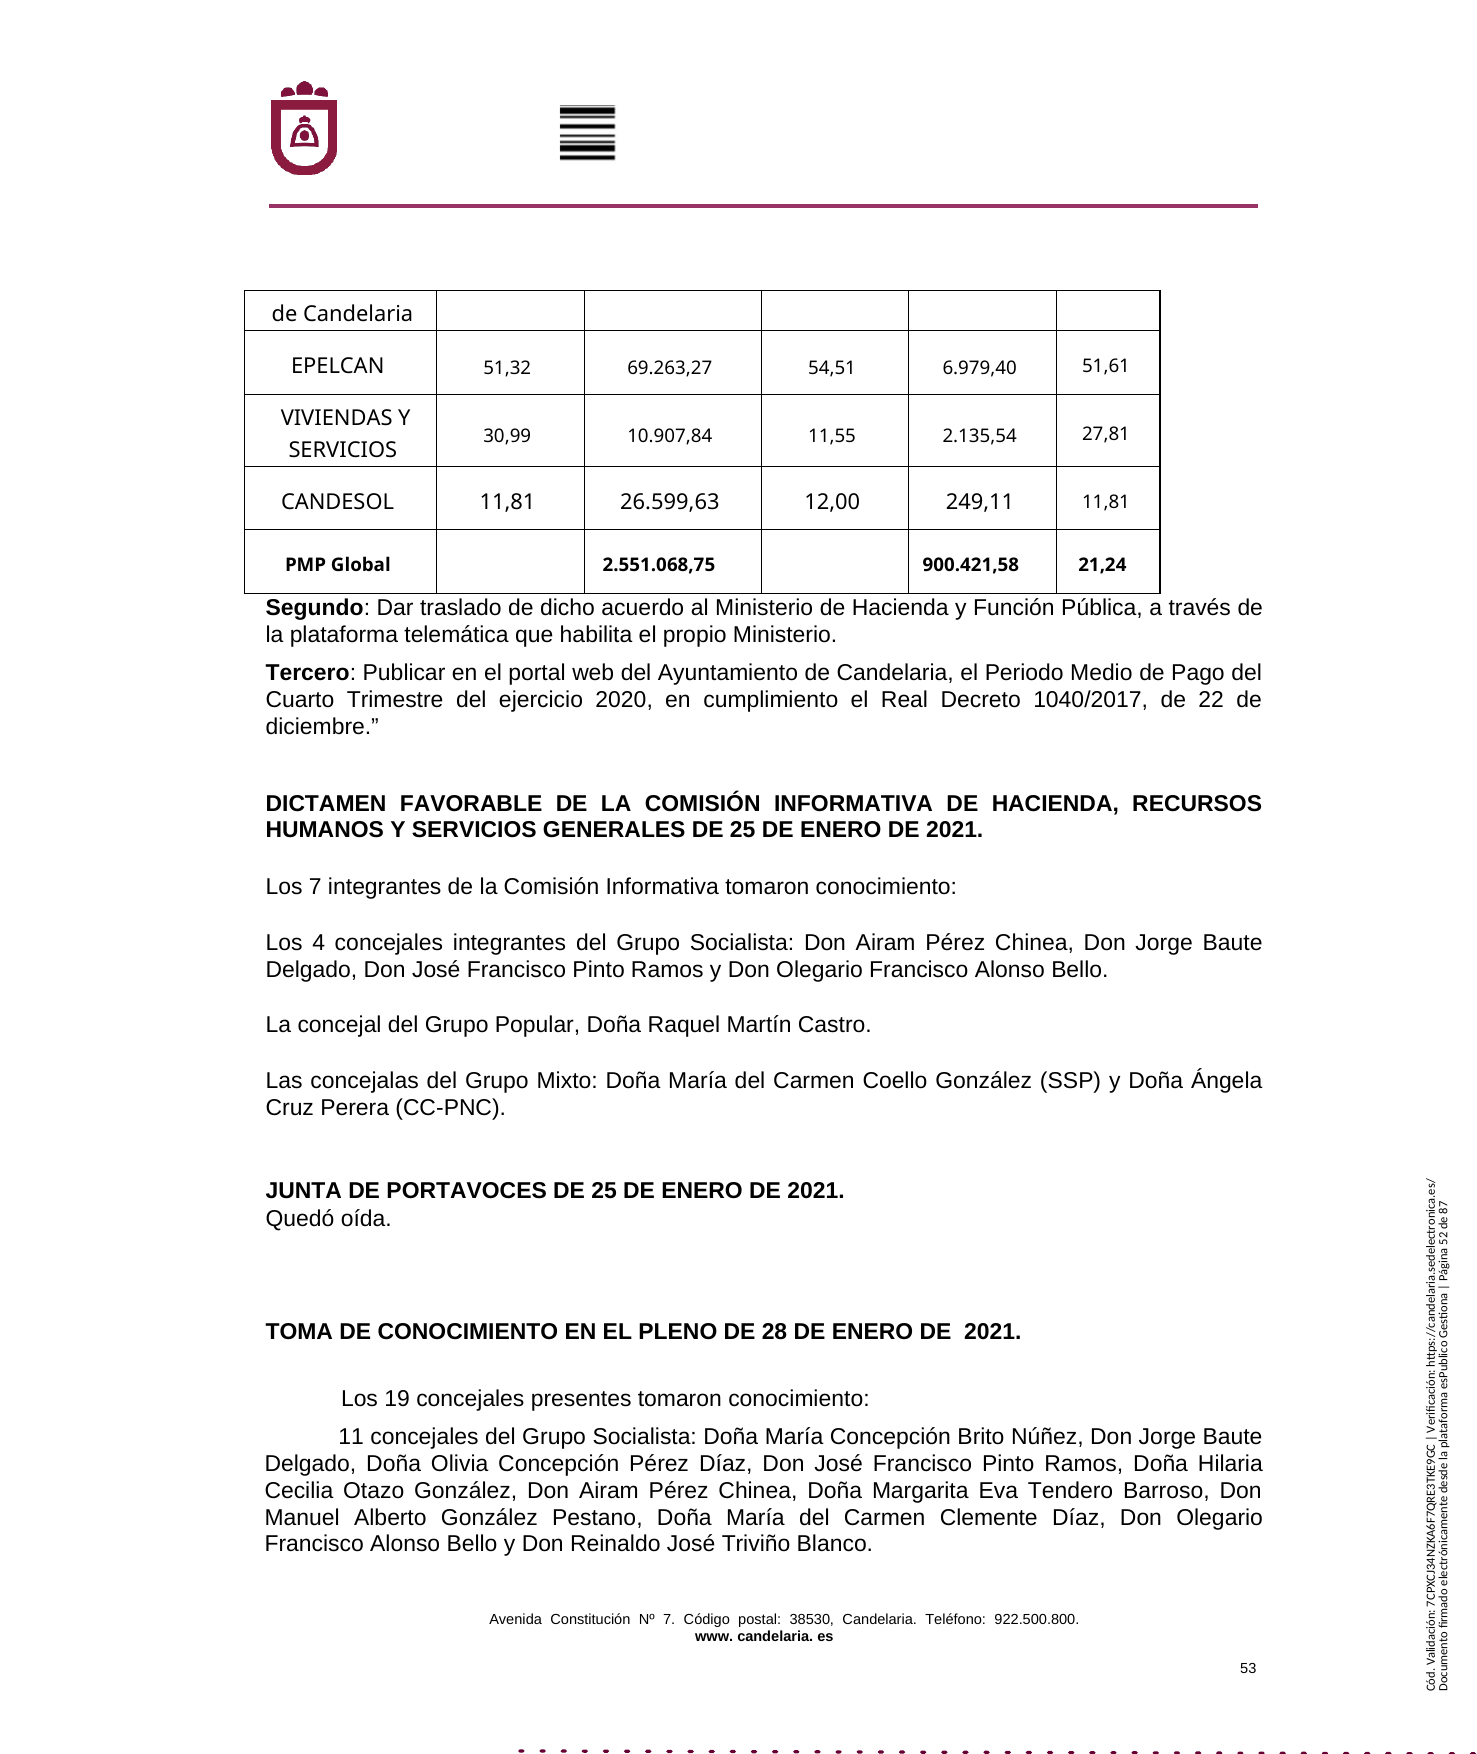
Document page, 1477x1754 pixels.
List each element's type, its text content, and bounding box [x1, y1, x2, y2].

text Los 19 concejales presentes tomaron conocimiento: [341, 1384, 1263, 1411]
table_cell 11,81 [437, 467, 584, 529]
table_cell 10.907,84 [585, 395, 761, 466]
text Los 7 integrantes de la Comisión Informativa tomaron conocimiento: [265, 873, 1263, 899]
table_cell 6.979,40 [909, 331, 1056, 394]
table_cell 51,61 [1057, 331, 1159, 394]
table_cell EPELCAN [245, 331, 436, 394]
table_cell [909, 291, 1056, 330]
table_cell 27,81 [1057, 395, 1159, 466]
table_cell [762, 291, 908, 330]
table_cell [585, 291, 761, 330]
table_cell 21,24 [1057, 530, 1159, 593]
text JUNTA DE PORTAVOCES DE 25 DE ENERO DE 2021. [265, 1177, 1263, 1203]
text Los 4 concejales integrantes del Grupo Socialista: Don Airam Pérez Chinea, Don Jorge Baute Delgado, Don José Francisco Pinto Ramos y Don Olegario Francisco Alonso Bello. [265, 929, 1263, 982]
text Quedó oída. [265, 1205, 1263, 1232]
table_cell 30,99 [437, 395, 584, 466]
table_cell 900.421,58 [909, 530, 1056, 593]
text Segundo: Dar traslado de dicho acuerdo al Ministerio de Hacienda y Función Pública, a través de la plataforma telemática que habilita el propio Ministerio. [265, 594, 1263, 647]
text La concejal del Grupo Popular, Doña Raquel Martín Castro. [265, 1011, 1263, 1037]
table_cell 2.135,54 [909, 395, 1056, 466]
table_cell [437, 291, 584, 330]
table_cell 2.551.068,75 [585, 530, 761, 593]
table_cell [437, 530, 584, 593]
table_cell CANDESOL [245, 467, 436, 529]
table_cell 11,55 [762, 395, 908, 466]
table_cell [762, 530, 908, 593]
table_cell 26.599,63 [585, 467, 761, 529]
table_cell 249,11 [909, 467, 1056, 529]
table_cell 54,51 [762, 331, 908, 394]
table_cell PMP Global [245, 530, 436, 593]
text Las concejalas del Grupo Mixto: Doña María del Carmen Coello González (SSP) y Doña Ángela Cruz Perera (CC-PNC). [265, 1067, 1263, 1120]
table_cell 51,32 [437, 331, 584, 394]
text TOMA DE CONOCIMIENTO EN EL PLENO DE 28 DE ENERO DE 2021. [265, 1318, 1263, 1344]
table_cell 11,81 [1057, 467, 1159, 529]
table_cell VIVIENDAS Y SERVICIOS [245, 395, 436, 466]
table_cell 12,00 [762, 467, 908, 529]
table_cell 69.263,27 [585, 331, 761, 394]
table_cell de Candelaria [245, 291, 436, 330]
table_cell [1057, 291, 1159, 330]
text 11 concejales del Grupo Socialista: Doña María Concepción Brito Núñez, Don Jorge Baute Delgado, Doña Olivia Concepción Pérez Díaz, Don José Francisco Pinto Ramos, Doña Hilaria Cecilia Otazo González, Don Airam Pérez Chinea, Doña Margarita Eva Tendero Barroso, Don Manuel Alberto González Pestano, Doña María del Carmen Clemente Díaz, Don Olegario Francisco Alonso Bello y Don Reinaldo José Triviño Blanco. [264, 1423, 1263, 1557]
text DICTAMEN FAVORABLE DE LA COMISIÓN INFORMATIVA DE HACIENDA, RECURSOS HUMANOS Y SERVICIOS GENERALES DE 25 DE ENERO DE 2021. [265, 789, 1263, 843]
text Tercero: Publicar en el portal web del Ayuntamiento de Candelaria, el Periodo Medio de Pago del Cuarto Trimestre del ejercicio 2020, en cumplimiento el Real Decreto 1040/2017, de 22 de diciembre.” [265, 659, 1263, 739]
